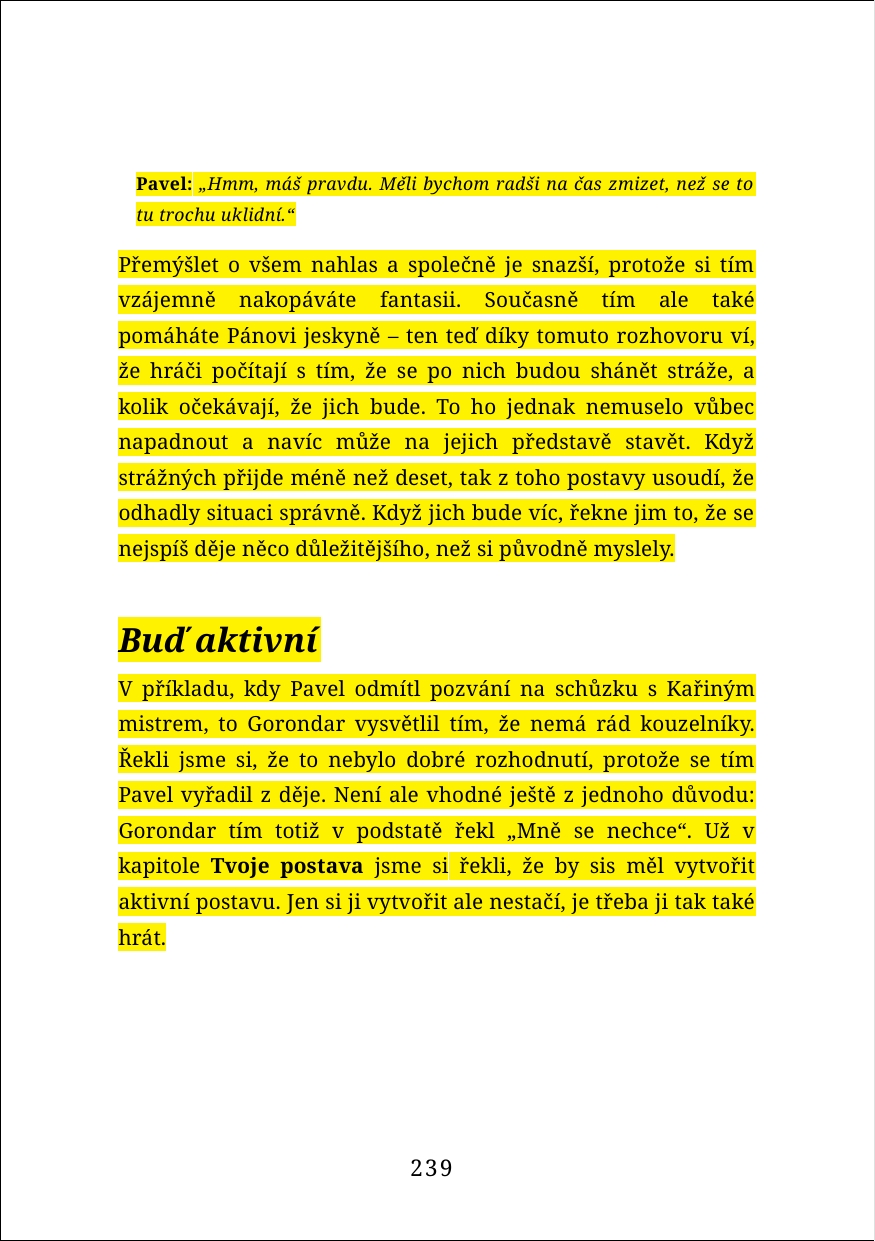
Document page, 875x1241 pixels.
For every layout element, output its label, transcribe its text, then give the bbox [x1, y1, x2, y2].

text V příkladu, kdy Pavel odmítl pozvání na schůzku s Kařiným mistrem, to Gorondar vysvětlil tím, že nemá rád kouzelníky. Řekli jsme si, že to nebylo dobré rozhodnutí, protože se tím Pavel vyřadil z děje. Není ale vhodné ještě z jednoho důvodu: Gorondar tím totiž v podstatě řekl „Mně se nechce“. Už v kapitole Tvoje postava jsme si řekli, že by sis měl vytvořit aktivní postavu. Jen si ji vytvořit ale nestačí, je třeba ji tak také hrát. [118, 674, 756, 951]
text Přemýšlet o všem nahlas a společně je snazší, protože si tím vzájemně nakopáváte fantasii. Současně tím ale také pomáháte Pánovi jeskyně – ten teď díky tomuto rozhovoru ví, že hráči počítají s tím, že se po nich budou shánět stráže, a kolik očekávají, že jich bude. To ho jednak nemuselo vůbec napadnout a navíc může na jejich představě stavět. Když strážných přijde méně než deset, tak z toho postavy usoudí, že odhadly situaci správně. Když jich bude víc, řekne jim to, že se nejspíš děje něco důležitějšího, než si původně myslely. [118, 250, 756, 562]
text Pavel: „Hmm, máš pravdu. Měli bychom radši na čas zmizet, než se to tu trochu uklidní.“ [136, 172, 756, 226]
subtitle Buď aktivní [118, 617, 756, 662]
